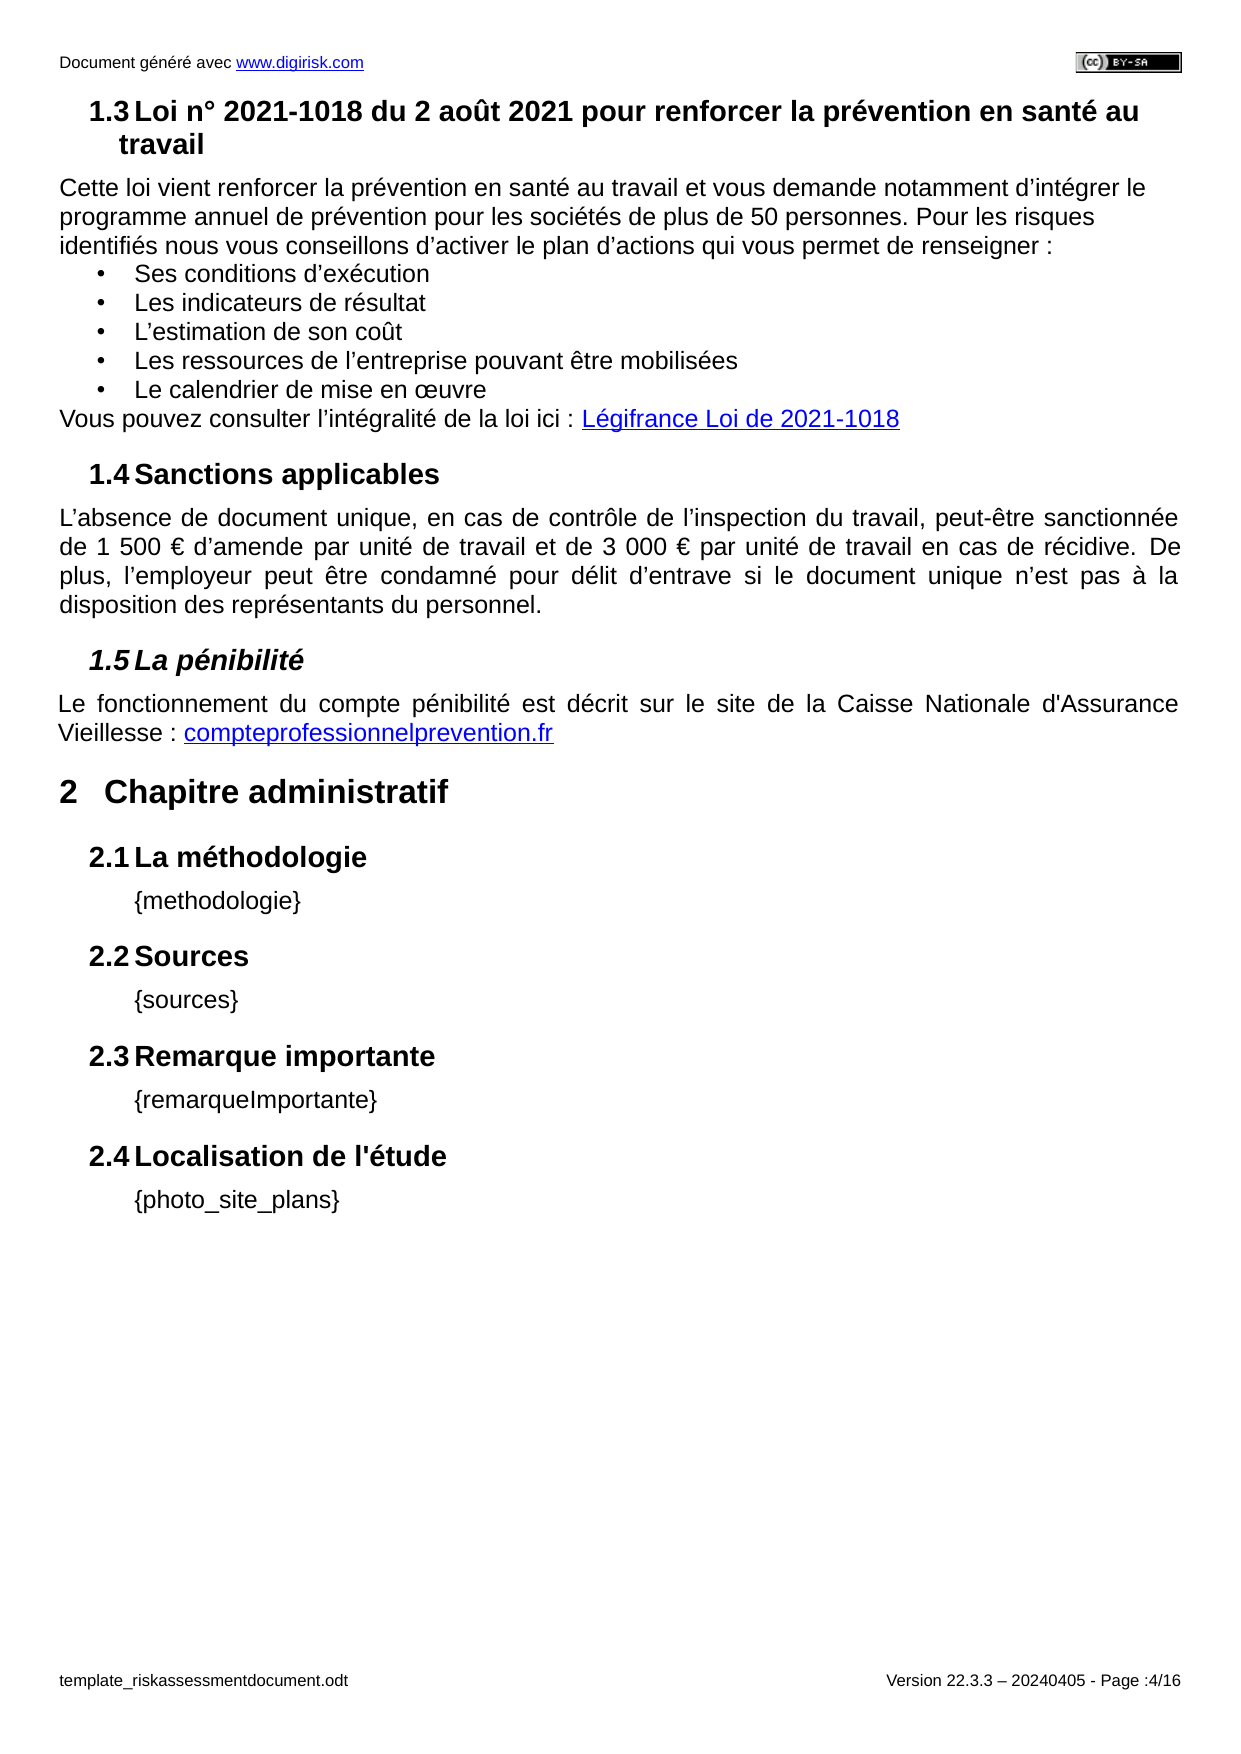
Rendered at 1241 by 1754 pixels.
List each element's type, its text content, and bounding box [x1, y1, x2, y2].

subtitle Loi n° 2021-1018 du 2 août 2021 pour renforcer la prévention en santé au travail [89, 93, 1181, 161]
text Cette loi vient renforcer la prévention en santé au travail et vous demande notamment d’intégrer le programme annuel de prévention pour les sociétés de plus de 50 personnes. Pour les risques identifiés nous vous conseillons d’activer le plan d’actions qui vous permet de renseigner : [59, 173, 1181, 259]
subtitle Sources [89, 939, 1181, 973]
list L’absence de document unique, en cas de contrôle de l’inspection du travail, peut-être sanctionnée de 1 500 € d’amende par unité de travail et de 3 000 € par unité de travail en cas de récidive. De plus, l’employeur peut être condamné pour délit d’entrave si le document unique n’est pas à la disposition des représentants du personnel. [22, 503, 1181, 618]
subtitle Sanctions applicables [89, 457, 1181, 491]
text {sources} [59, 986, 1181, 1014]
list Le calendrier de mise en œuvre [97, 375, 1181, 404]
text Le fonctionnement du compte pénibilité est décrit sur le site de la Caisse Nationale d'Assurance Vieillesse : compteprofessionnelprevention.fr [58, 689, 1181, 747]
picture [1075, 52, 1182, 73]
text Vous pouvez consulter l’intégralité de la loi ici : Légifrance Loi de 2021-1018 [59, 404, 1181, 432]
subtitle Chapitre administratif [59, 772, 1181, 810]
list Les ressources de l’entreprise pouvant être mobilisées [97, 346, 1181, 375]
text {photo_site_plans} [59, 1185, 1181, 1214]
list Ses conditions d’exécution [97, 259, 1181, 288]
subtitle Remarque importante [89, 1039, 1181, 1073]
subtitle La pénibilité [89, 643, 1181, 677]
text {methodologie} [59, 886, 1181, 914]
list L’estimation de son coût [97, 317, 1181, 346]
subtitle Localisation de l'étude [89, 1139, 1181, 1173]
list Les indicateurs de résultat [97, 288, 1181, 317]
subtitle La méthodologie [89, 840, 1181, 873]
text {remarqueImportante} [59, 1085, 1181, 1114]
